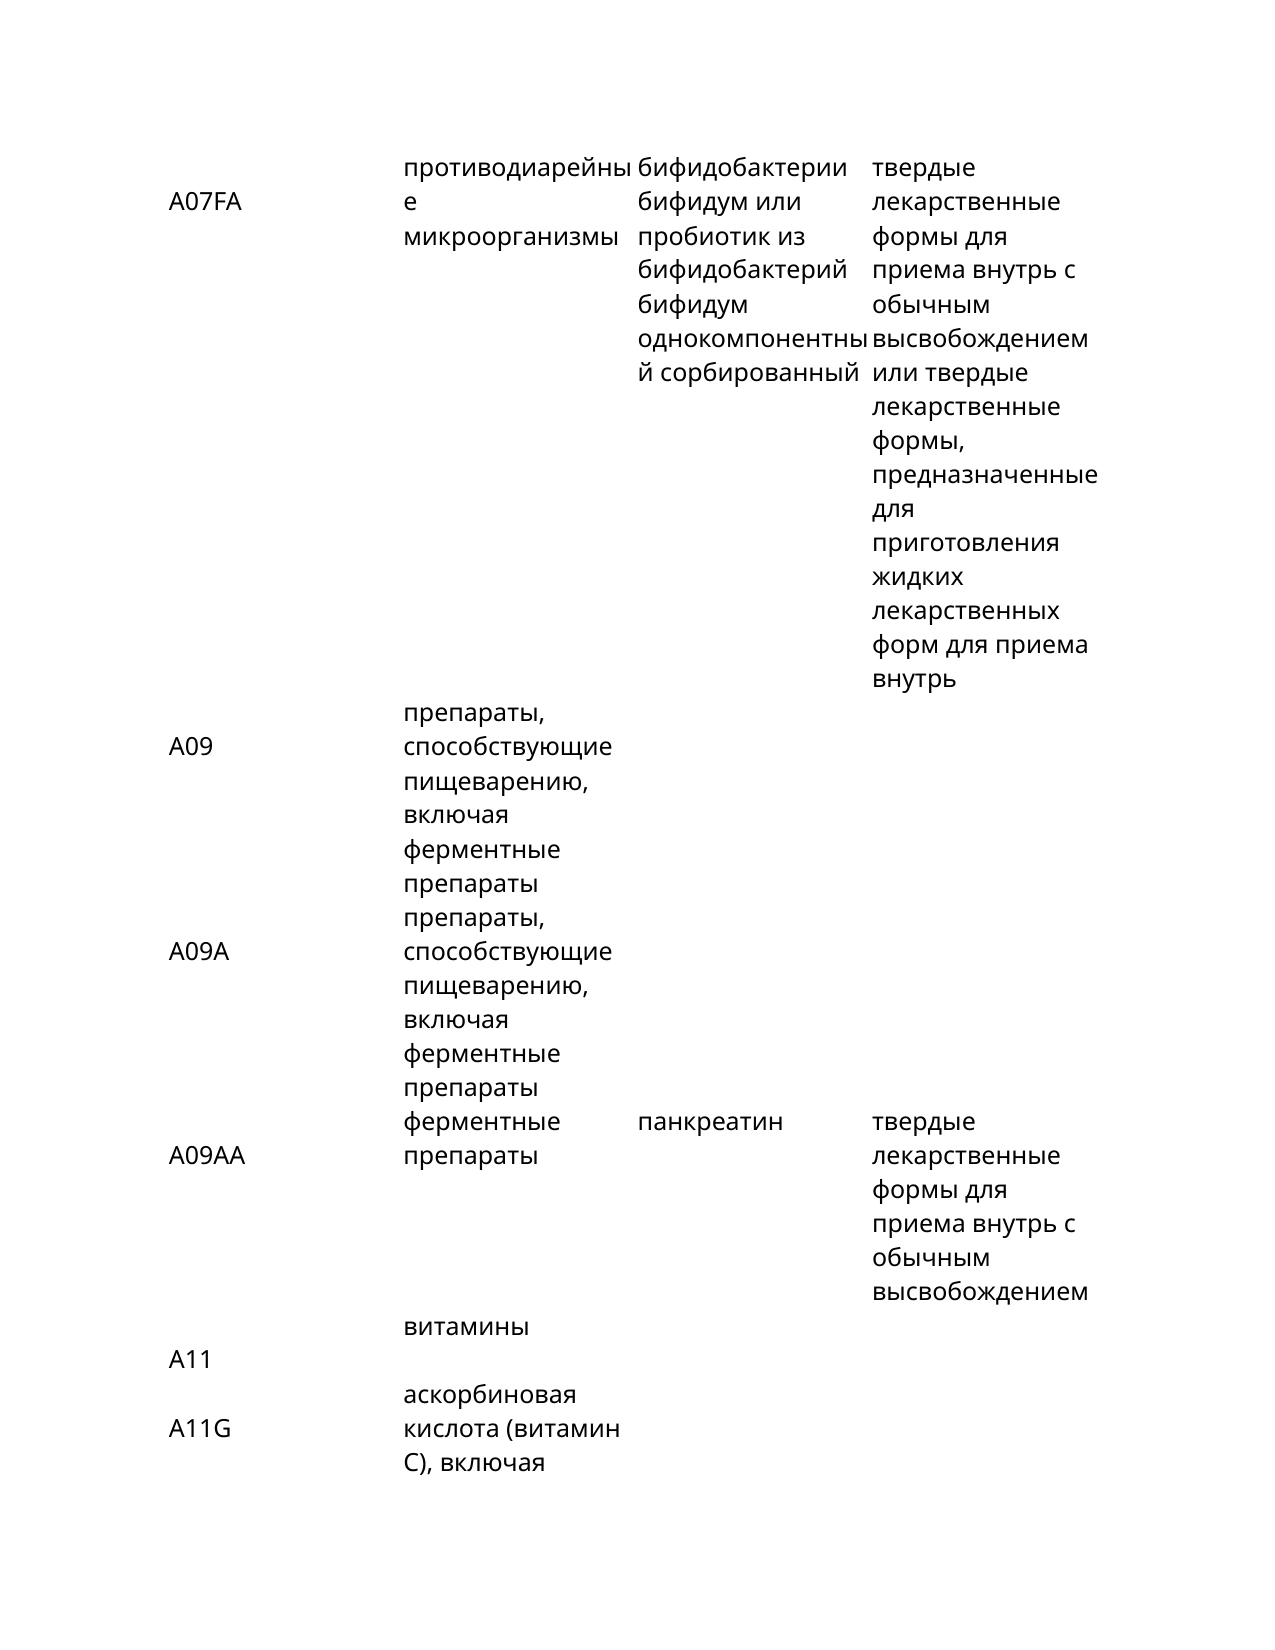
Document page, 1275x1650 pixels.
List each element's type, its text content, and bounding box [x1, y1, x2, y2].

table_cell [872, 899, 1106, 1104]
table_cell A09A [169, 899, 403, 1104]
table_cell бифидобактерии бифидум или пробиотик из бифидобактерий бифидум однокомпонентный сорбированный [638, 150, 872, 695]
table_cell A11G [169, 1376, 403, 1478]
table_cell [638, 1376, 872, 1478]
table_cell препараты, способствующие пищеварению, включая ферментные препараты [403, 899, 637, 1104]
table_cell препараты, способствующие пищеварению, включая ферментные препараты [403, 695, 637, 899]
table_cell [872, 1308, 1106, 1376]
table_cell [872, 695, 1106, 899]
table_cell [638, 899, 872, 1104]
table_cell A07FA [169, 150, 403, 695]
table_cell [638, 1308, 872, 1376]
table_cell противодиарейные микроорганизмы [403, 150, 637, 695]
table_cell аскорбиновая кислота (витамин C), включая [403, 1376, 637, 1478]
table_cell A09AA [169, 1104, 403, 1308]
table_cell панкреатин [638, 1104, 872, 1308]
table_cell [872, 1376, 1106, 1478]
table_cell твердые лекарственные формы для приема внутрь с обычным высвобождением [872, 1104, 1106, 1308]
table_cell витамины [403, 1308, 637, 1376]
table_cell [638, 695, 872, 899]
table_cell твердые лекарственные формы для приема внутрь с обычным высвобождением или твердые лекарственные формы, предназначенные для приготовления жидких лекарственных форм для приема внутрь [872, 150, 1106, 695]
table_cell A11 [169, 1308, 403, 1376]
table_cell A09 [169, 695, 403, 899]
table_cell ферментные препараты [403, 1104, 637, 1308]
